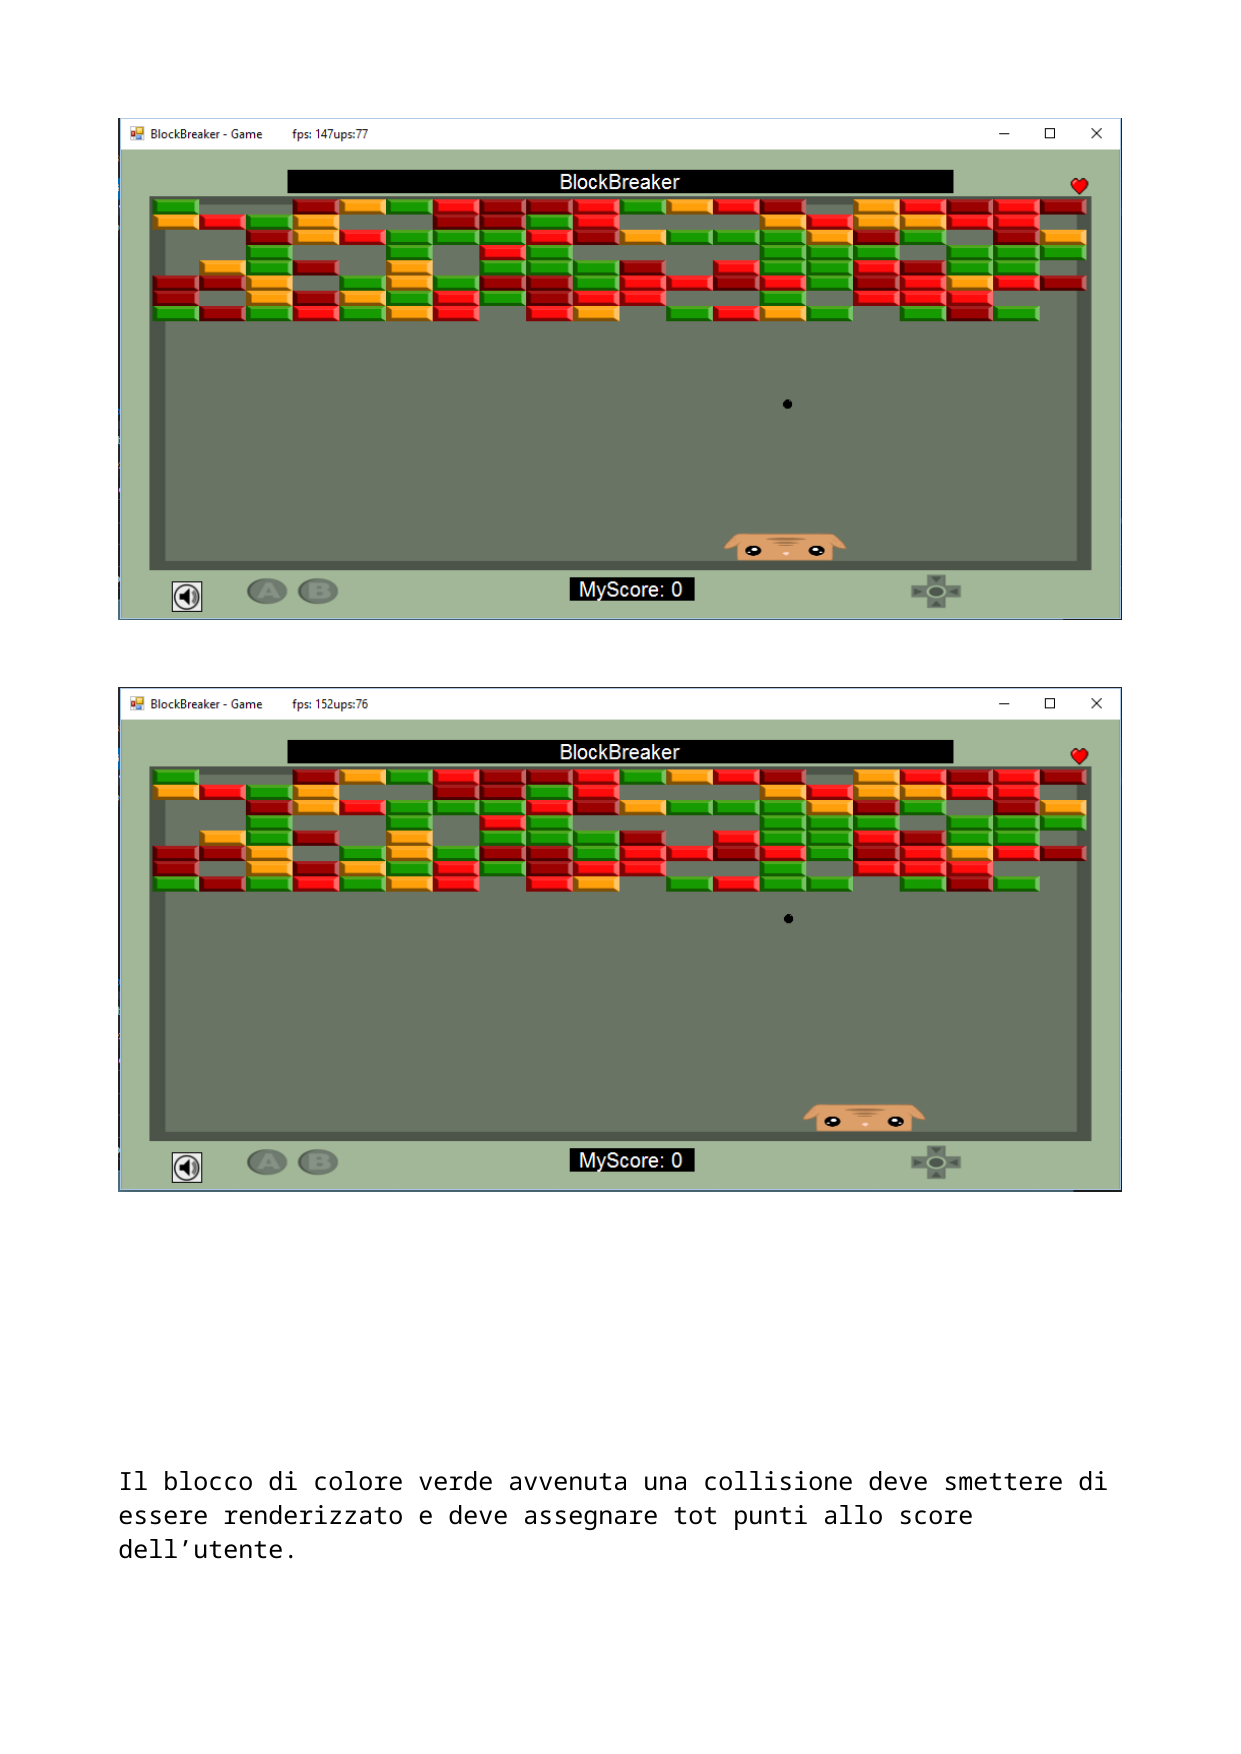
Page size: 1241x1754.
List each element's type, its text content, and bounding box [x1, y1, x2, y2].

picture [118, 118, 1122, 620]
text essere renderizzato e deve assegnare tot punti allo score dell’utente. [118, 1498, 1122, 1566]
picture [118, 687, 1122, 1192]
text Il blocco di colore verde avvenuta una collisione deve smettere di [118, 1464, 1122, 1498]
